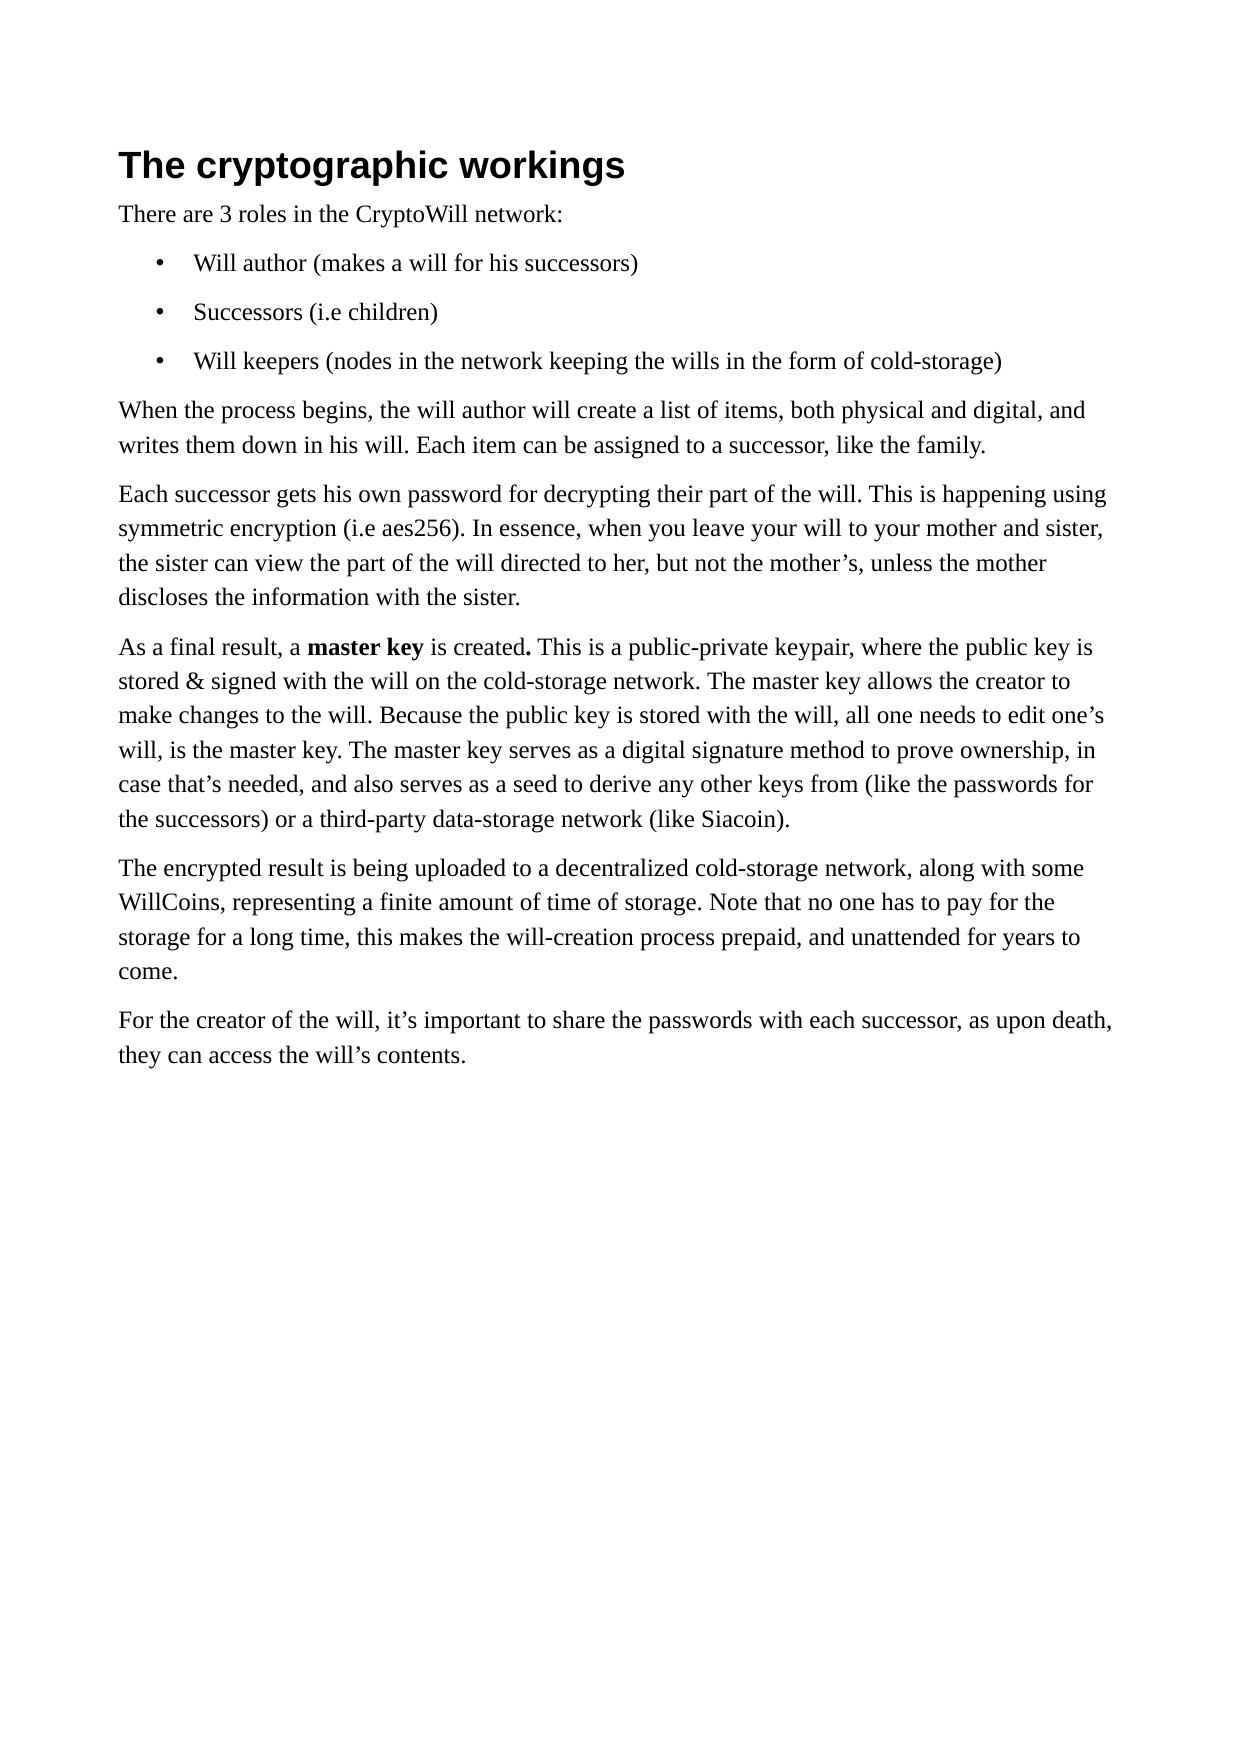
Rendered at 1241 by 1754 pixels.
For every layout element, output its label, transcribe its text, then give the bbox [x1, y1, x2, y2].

list Will keepers (nodes in the network keeping the wills in the form of cold-storage) [156, 346, 1122, 375]
text As a final result, a master key is created. This is a public-private keypair, where the public key is stored & signed with the will on the cold-storage network. The master key allows the creator to make changes to the will. Because the public key is stored with the will, all one needs to edit one’s will, is the master key. The master key serves as a digital signature method to prove ownership, in case that’s needed, and also serves as a seed to derive any other keys from (like the passwords for the successors) or a third-party data-storage network (like Siacoin). [118, 632, 1122, 833]
text When the process begins, the will author will create a list of items, both physical and digital, and writes them down in his will. Each item can be assigned to a successor, like the family. [118, 396, 1122, 459]
subtitle The cryptographic workings [118, 143, 1122, 187]
text For the creator of the will, it’s important to share the passwords with each successor, as upon death, they can access the will’s contents. [118, 1006, 1122, 1069]
text There are 3 roles in the CryptoWill network: [118, 199, 1122, 228]
text Each successor gets his own password for decrypting their part of the will. This is happening using symmetric encryption (i.e aes256). In essence, when you leave your will to your mother and sister, the sister can view the part of the will directed to her, but not the mother’s, unless the mother discloses the information with the sister. [118, 479, 1122, 611]
list Will author (makes a will for his successors) [156, 248, 1122, 277]
list Successors (i.e children) [156, 297, 1122, 326]
text The encrypted result is being uploaded to a decentralized cold-storage network, along with some WillCoins, representing a finite amount of time of storage. Note that no one has to pay for the storage for a long time, this makes the will-creation process prepaid, and unattended for years to come. [118, 853, 1122, 985]
